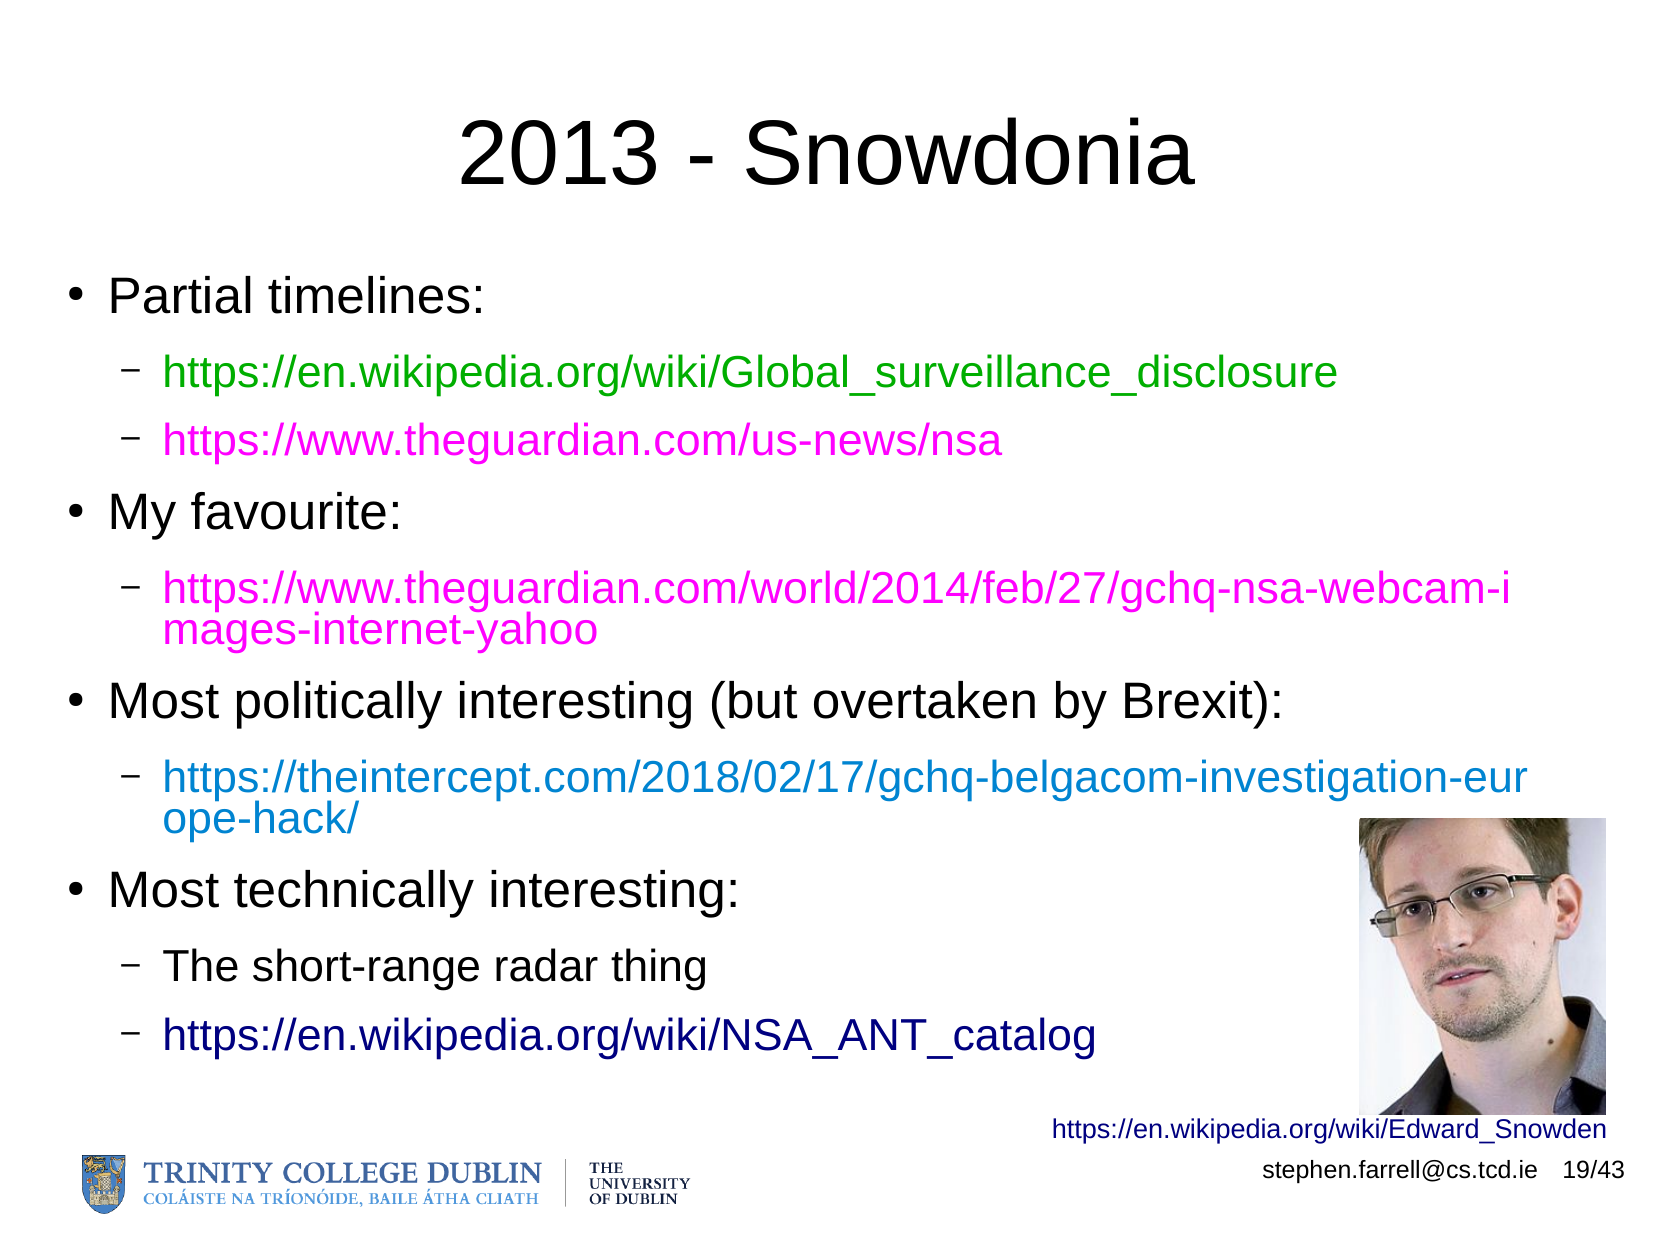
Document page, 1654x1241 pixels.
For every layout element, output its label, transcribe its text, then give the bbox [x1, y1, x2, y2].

title 2013 - Snowdonia [82, 49, 1571, 257]
list Partial timelines: https://en.wikipedia.org/wiki/Global_surveillance_disclosure https://www.theguardian.com/us-news/nsa My favourite: https://www.theguardian.com/world/2014/feb/27/gchq-nsa-webcam-images-internet-yahoo Most politically interesting (but overtaken by Brexit): https://theintercept.com/2018/02/17/gchq-belgacom-investigation-europe-hack/ Most technically interesting: The short-range radar thing https://en.wikipedia.org/wiki/NSA_ANT_catalog [53, 266, 1542, 986]
picture [82, 1155, 694, 1214]
picture [1359, 818, 1606, 1106]
text_box https://en.wikipedia.org/wiki/Edward_Snowden [1037, 1106, 1626, 1164]
